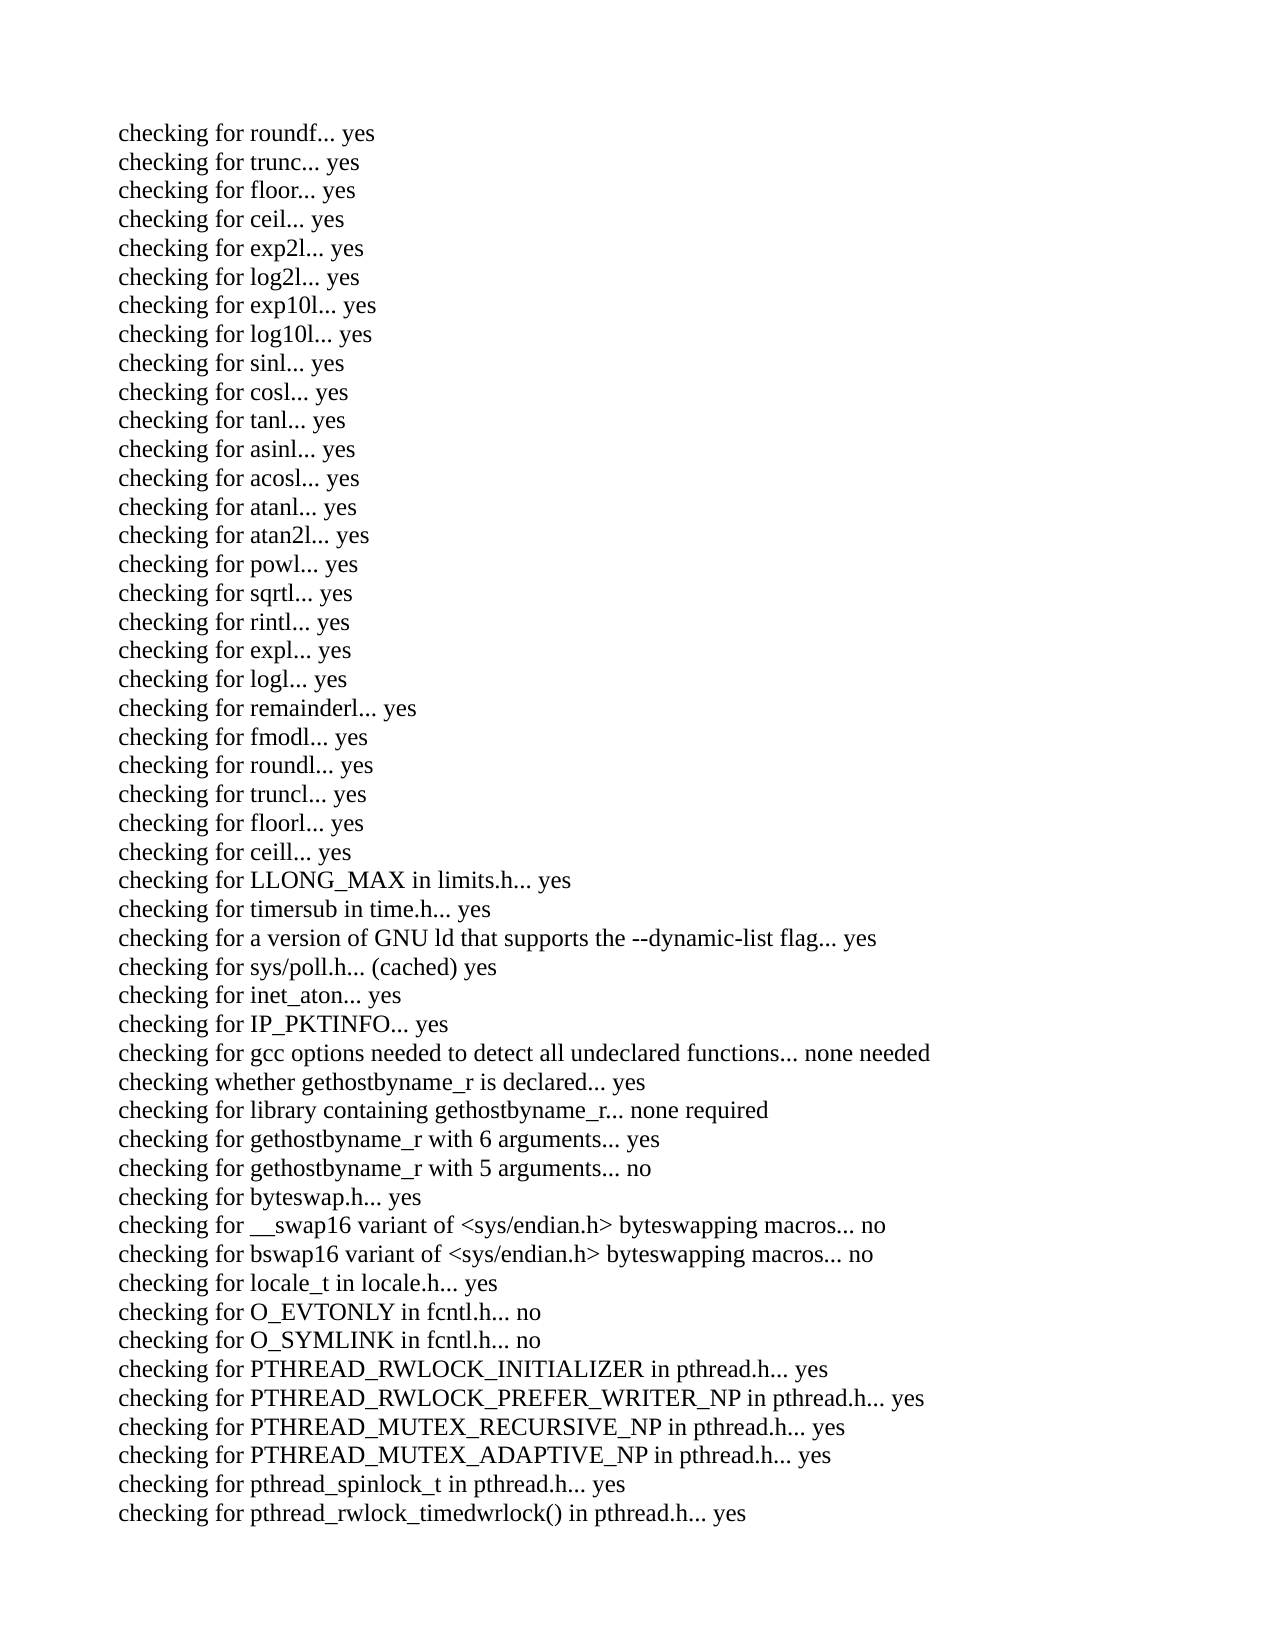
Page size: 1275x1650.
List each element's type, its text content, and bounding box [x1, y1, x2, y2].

text checking for LLONG_MAX in limits.h... yes [118, 866, 1157, 894]
text checking for floor... yes [118, 176, 1157, 204]
text checking for sys/poll.h... (cached) yes [118, 952, 1157, 981]
text checking for truncl... yes [118, 779, 1157, 808]
text checking for exp10l... yes [118, 291, 1157, 319]
text checking for acosl... yes [118, 463, 1157, 492]
text checking for PTHREAD_RWLOCK_INITIALIZER in pthread.h... yes [118, 1354, 1157, 1383]
text checking for roundf... yes [118, 118, 1157, 147]
text checking for pthread_spinlock_t in pthread.h... yes [118, 1469, 1157, 1498]
text checking for bswap16 variant of <sys/endian.h> byteswapping macros... no [118, 1239, 1157, 1268]
text checking for cosl... yes [118, 377, 1157, 406]
text checking for log2l... yes [118, 262, 1157, 291]
text checking for trunc... yes [118, 147, 1157, 176]
text checking for ceil... yes [118, 204, 1157, 233]
text checking for expl... yes [118, 636, 1157, 664]
text checking for logl... yes [118, 664, 1157, 693]
text checking for a version of GNU ld that supports the --dynamic-list flag... yes [118, 923, 1157, 952]
text checking for sinl... yes [118, 348, 1157, 377]
text checking for inet_aton... yes [118, 981, 1157, 1009]
text checking for tanl... yes [118, 406, 1157, 434]
text checking for O_SYMLINK in fcntl.h... no [118, 1326, 1157, 1354]
text checking for rintl... yes [118, 607, 1157, 636]
text checking for library containing gethostbyname_r... none required [118, 1096, 1157, 1124]
text checking whether gethostbyname_r is declared... yes [118, 1067, 1157, 1096]
text checking for ceill... yes [118, 837, 1157, 866]
text checking for locale_t in locale.h... yes [118, 1268, 1157, 1297]
text checking for gethostbyname_r with 5 arguments... no [118, 1153, 1157, 1182]
text checking for gcc options needed to detect all undeclared functions... none needed [118, 1038, 1157, 1067]
text checking for roundl... yes [118, 751, 1157, 779]
text checking for asinl... yes [118, 434, 1157, 463]
text checking for gethostbyname_r with 6 arguments... yes [118, 1124, 1157, 1153]
text checking for PTHREAD_MUTEX_RECURSIVE_NP in pthread.h... yes [118, 1412, 1157, 1441]
text checking for atan2l... yes [118, 521, 1157, 549]
text checking for log10l... yes [118, 319, 1157, 348]
text checking for sqrtl... yes [118, 578, 1157, 607]
text checking for byteswap.h... yes [118, 1182, 1157, 1211]
text checking for atanl... yes [118, 492, 1157, 521]
text checking for powl... yes [118, 549, 1157, 578]
text checking for pthread_rwlock_timedwrlock() in pthread.h... yes [118, 1498, 1157, 1527]
text checking for O_EVTONLY in fcntl.h... no [118, 1297, 1157, 1326]
text checking for __swap16 variant of <sys/endian.h> byteswapping macros... no [118, 1211, 1157, 1239]
text checking for exp2l... yes [118, 233, 1157, 262]
text checking for remainderl... yes [118, 693, 1157, 722]
text checking for fmodl... yes [118, 722, 1157, 751]
text checking for PTHREAD_RWLOCK_PREFER_WRITER_NP in pthread.h... yes [118, 1383, 1157, 1412]
text checking for floorl... yes [118, 808, 1157, 837]
text checking for IP_PKTINFO... yes [118, 1009, 1157, 1038]
text checking for PTHREAD_MUTEX_ADAPTIVE_NP in pthread.h... yes [118, 1441, 1157, 1469]
text checking for timersub in time.h... yes [118, 894, 1157, 923]
